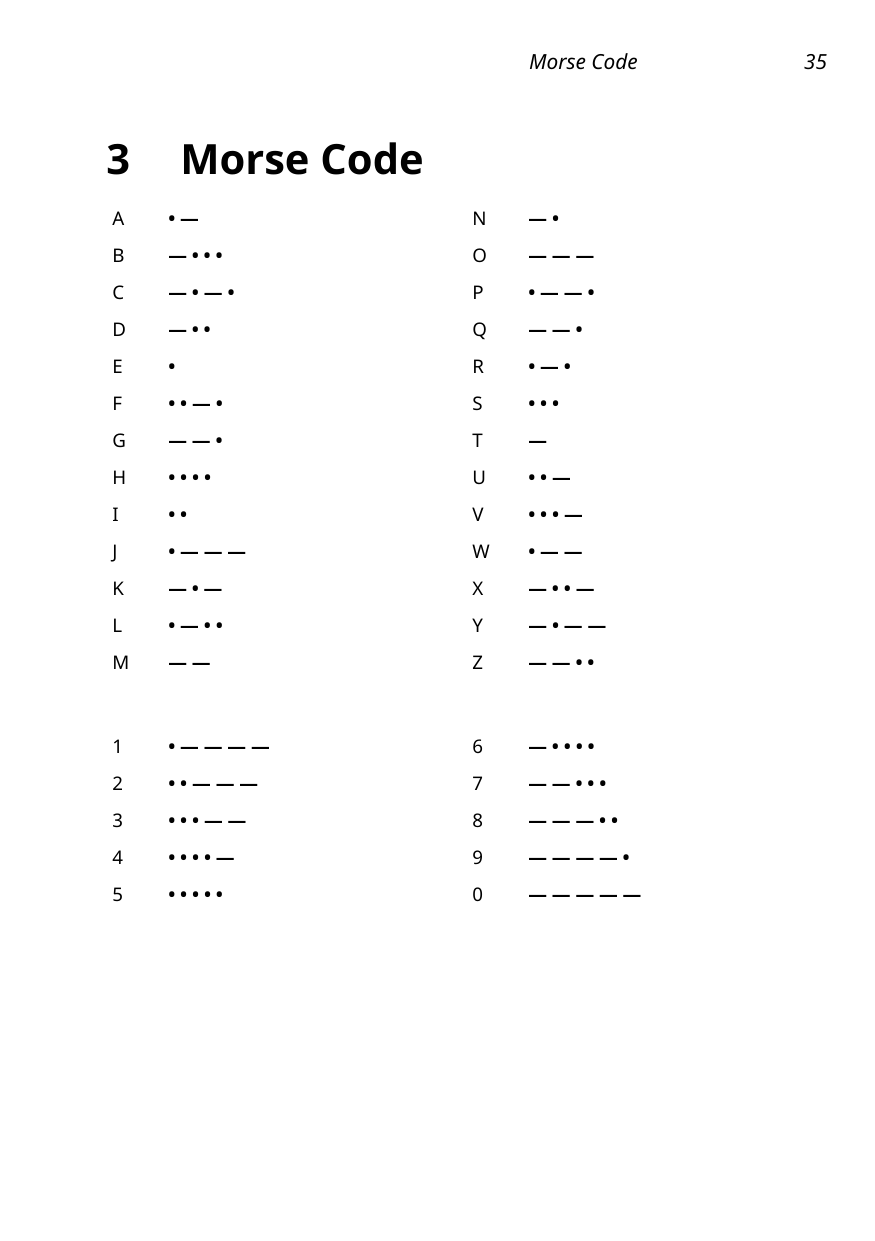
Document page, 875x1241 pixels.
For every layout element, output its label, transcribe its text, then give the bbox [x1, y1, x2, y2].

table_cell — • — • [162, 274, 466, 310]
table_cell — [523, 421, 827, 458]
table_cell • • • — [523, 495, 827, 532]
table_header 1 [106, 728, 162, 764]
table_cell 4 [106, 838, 162, 875]
table_cell — • • • [162, 236, 466, 273]
table_cell • — — [523, 532, 827, 569]
table_cell E [106, 348, 162, 384]
table_cell • — • • [162, 606, 466, 643]
table_cell — — — • • [523, 801, 827, 838]
table_header A [106, 200, 162, 236]
table_cell — • • — [523, 569, 827, 606]
table_cell 3 [106, 801, 162, 838]
table_cell X [466, 569, 522, 606]
table_cell 7 [466, 764, 522, 801]
table_cell • • • • — [162, 838, 466, 875]
table_cell — — — — — [523, 875, 827, 912]
table_cell Z [466, 643, 522, 680]
table_cell • • [162, 495, 466, 532]
table_header — • • • • [523, 728, 827, 764]
table_cell — — — [523, 236, 827, 273]
table_cell 5 [106, 875, 162, 912]
table_cell — • — — [523, 606, 827, 643]
table_cell • — — • [523, 274, 827, 310]
table_cell J [106, 532, 162, 569]
table_cell 0 [466, 875, 522, 912]
table_cell — — [162, 643, 466, 680]
table_cell • • — — — [162, 764, 466, 801]
table_cell Q [466, 310, 522, 347]
table_cell • [162, 348, 466, 384]
table_cell • • • [523, 384, 827, 421]
table_header • — [162, 200, 466, 236]
table_cell R [466, 348, 522, 384]
table_cell H [106, 458, 162, 495]
table_header N [466, 200, 522, 236]
table_cell K [106, 569, 162, 606]
table_cell O [466, 236, 522, 273]
table_cell P [466, 274, 522, 310]
table_header 6 [466, 728, 522, 764]
table_cell • • — • [162, 384, 466, 421]
table_cell — — • • [523, 643, 827, 680]
table_cell D [106, 310, 162, 347]
table_header — • [523, 200, 827, 236]
table_cell C [106, 274, 162, 310]
table_cell — — — — • [523, 838, 827, 875]
table_cell — — • • • [523, 764, 827, 801]
table_cell W [466, 532, 522, 569]
table_cell S [466, 384, 522, 421]
table_cell G [106, 421, 162, 458]
table_cell — • • [162, 310, 466, 347]
table_cell — — • [523, 310, 827, 347]
table_cell • • — [523, 458, 827, 495]
table_cell — • — [162, 569, 466, 606]
table_cell • — • [523, 348, 827, 384]
table_cell 8 [466, 801, 522, 838]
table_cell 2 [106, 764, 162, 801]
table_cell 9 [466, 838, 522, 875]
table_cell L [106, 606, 162, 643]
table_cell V [466, 495, 522, 532]
table_cell T [466, 421, 522, 458]
subtitle Morse Code [106, 130, 827, 187]
table_cell • • • — — [162, 801, 466, 838]
table_cell — — • [162, 421, 466, 458]
table_cell F [106, 384, 162, 421]
table_cell • — — — [162, 532, 466, 569]
table_cell Y [466, 606, 522, 643]
table_cell M [106, 643, 162, 680]
table_cell • • • • [162, 458, 466, 495]
table_cell I [106, 495, 162, 532]
table_header • — — — — [162, 728, 466, 764]
table_cell • • • • • [162, 875, 466, 912]
table_cell B [106, 236, 162, 273]
table_cell U [466, 458, 522, 495]
